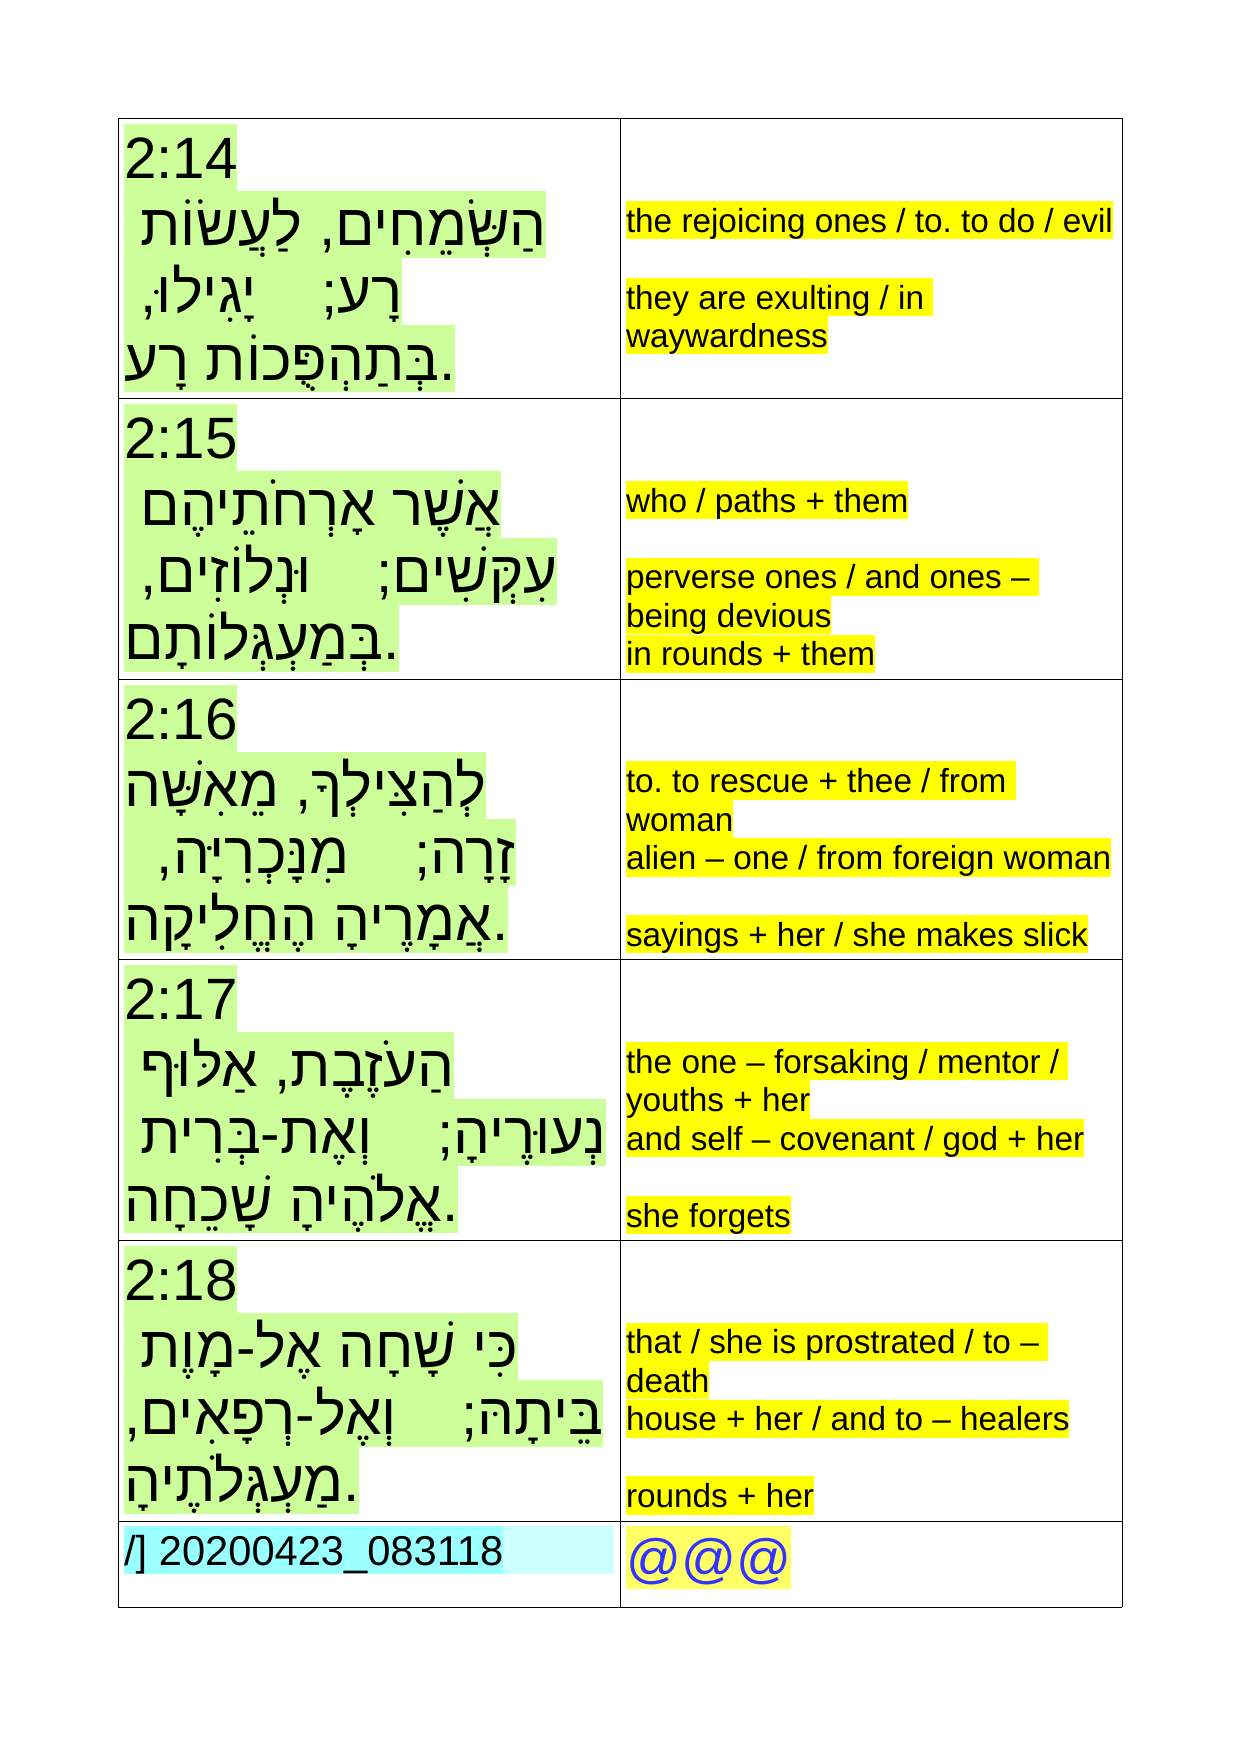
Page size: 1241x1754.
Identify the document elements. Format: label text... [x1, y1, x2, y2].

table_cell 2:18 כִּי שָׁחָה אֶל-מָוֶת בֵּיתָהּ; וְאֶל-רְפָאִים, מַעְגְּלֹתֶיהָ. [119, 1241, 620, 1521]
table_cell 2:14 הַשְּׂמֵחִים, לַעֲשׂוֹת רָע; יָגִילוּ, בְּתַהְפֻּכוֹת רָע. [119, 119, 620, 398]
table_cell 2:15 אֲשֶׁר אָרְחֹתֵיהֶם עִקְּשִׁים; וּנְלוֹזִים, בְּמַעְגְּלוֹתָם. [119, 399, 620, 679]
table_cell that / she is prostrated / to – death house + her / and to – healers rounds + her [621, 1241, 1122, 1521]
table_cell the rejoicing ones / to. to do / evil they are exulting / in waywardness [621, 119, 1122, 398]
table_cell to. to rescue + thee / from woman alien – one / from foreign woman sayings + her / she makes slick [621, 680, 1122, 959]
table_cell who / paths + them perverse ones / and ones – being devious in rounds + them [621, 399, 1122, 679]
table_cell 2:17 הַעֹזֶבֶת, אַלּוּף נְעוּרֶיהָ; וְאֶת-בְּרִית אֱלֹהֶיהָ שָׁכֵחָה. [119, 960, 620, 1240]
table_cell @@@ [621, 1522, 1122, 1607]
table_cell 2:16 לְהַצִּילְךָ, מֵאִשָּׁה זָרָה; מִנָּכְרִיָּה, אֲמָרֶיהָ הֶחֱלִיקָה. [119, 680, 620, 959]
table_cell /] 20200423_083118 [119, 1522, 620, 1607]
table_cell the one – forsaking / mentor / youths + her and self – covenant / god + her she forgets [621, 960, 1122, 1240]
